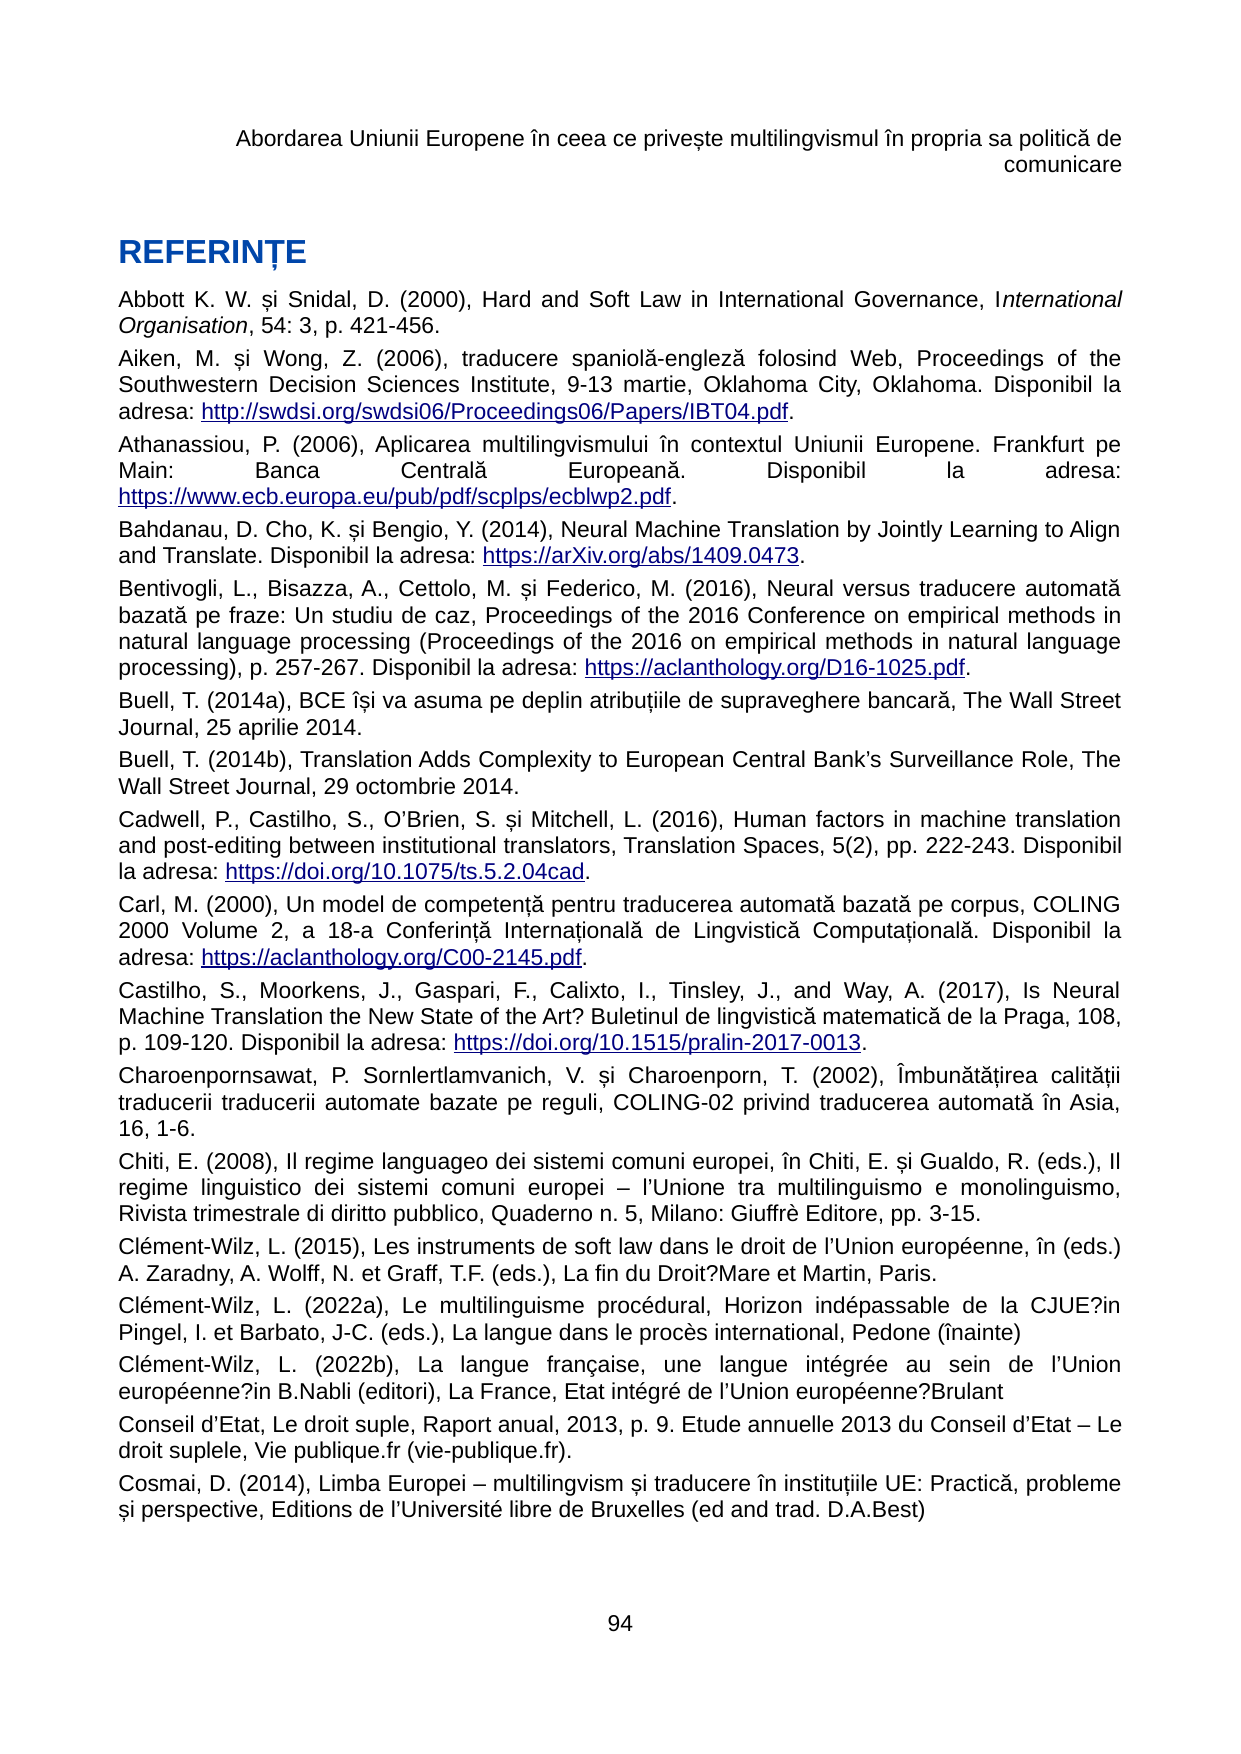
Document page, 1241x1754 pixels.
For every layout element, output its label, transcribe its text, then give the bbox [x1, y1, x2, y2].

subtitle REFERINȚE [118, 232, 1122, 270]
text Bahdanau, D. Cho, K. și Bengio, Y. (2014), Neural Machine Translation by Jointly Learning to Align and Translate. Disponibil la adresa: https://arXiv.org/abs/1409.0473. [118, 516, 1122, 569]
text Aiken, M. și Wong, Z. (2006), traducere spaniolă-engleză folosind Web, Proceedings of the Southwestern Decision Sciences Institute, 9-13 martie, Oklahoma City, Oklahoma. Disponibil la adresa: http://swdsi.org/swdsi06/Proceedings06/Papers/IBT04.pdf. [118, 345, 1122, 424]
text Cosmai, D. (2014), Limba Europei – multilingvism și traducere în instituțiile UE: Practică, probleme și perspective, Editions de l’Université libre de Bruxelles (ed and trad. D.A.Best) [118, 1470, 1122, 1522]
text Chiti, E. (2008), Il regime languageo dei sistemi comuni europei, în Chiti, E. și Gualdo, R. (eds.), Il regime linguistico dei sistemi comuni europei – l’Unione tra multilinguismo e monolinguismo, Rivista trimestrale di diritto pubblico, Quaderno n. 5, Milano: Giuffrè Editore, pp. 3-15. [118, 1148, 1122, 1227]
text Conseil d’Etat, Le droit suple, Raport anual, 2013, p. 9. Etude annuelle 2013 du Conseil d’Etat – Le droit suplele, Vie publique.fr (vie-publique.fr). [118, 1411, 1122, 1463]
text Clément-Wilz, L. (2022b), La langue française, une langue intégrée au sein de l’Union européenne?in B.Nabli (editori), La France, Etat intégré de l’Union européenne?Brulant [118, 1351, 1122, 1404]
text Bentivogli, L., Bisazza, A., Cettolo, M. și Federico, M. (2016), Neural versus traducere automată bazată pe fraze: Un studiu de caz, Proceedings of the 2016 Conference on empirical methods in natural language processing (Proceedings of the 2016 on empirical methods in natural language processing), p. 257-267. Disponibil la adresa: https://aclanthology.org/D16-1025.pdf. [118, 575, 1122, 681]
text Castilho, S., Moorkens, J., Gaspari, F., Calixto, I., Tinsley, J., and Way, A. (2017), Is Neural Machine Translation the New State of the Art? Buletinul de lingvistică matematică de la Praga, 108, p. 109-120. Disponibil la adresa: https://doi.org/10.1515/pralin-2017-0013. [118, 977, 1122, 1056]
text Abbott K. W. și Snidal, D. (2000), Hard and Soft Law in International Governance, International Organisation, 54: 3, p. 421-456. [118, 286, 1122, 339]
text Buell, T. (2014a), BCE își va asuma pe deplin atribuțiile de supraveghere bancară, The Wall Street Journal, 25 aprilie 2014. [118, 687, 1122, 740]
text Cadwell, P., Castilho, S., O’Brien, S. și Mitchell, L. (2016), Human factors in machine translation and post-editing between institutional translators, Translation Spaces, 5(2), pp. 222-243. Disponibil la adresa: https://doi.org/10.1075/ts.5.2.04cad. [118, 806, 1122, 884]
text Clément-Wilz, L. (2015), Les instruments de soft law dans le droit de l’Union européenne, în (eds.) A. Zaradny, A. Wolff, N. et Graff, T.F. (eds.), La fin du Droit?Mare et Martin, Paris. [118, 1233, 1122, 1286]
text Charoenpornsawat, P. Sornlertlamvanich, V. și Charoenporn, T. (2002), Îmbunătățirea calității traducerii traducerii automate bazate pe reguli, COLING-02 privind traducerea automată în Asia, 16, 1-6. [118, 1062, 1122, 1141]
text Carl, M. (2000), Un model de competență pentru traducerea automată bazată pe corpus, COLING 2000 Volume 2, a 18-a Conferință Internațională de Lingvistică Computațională. Disponibil la adresa: https://aclanthology.org/C00-2145.pdf. [118, 891, 1122, 970]
text Clément-Wilz, L. (2022a), Le multilinguisme procédural, Horizon indépassable de la CJUE?in Pingel, I. et Barbato, J-C. (eds.), La langue dans le procès international, Pedone (înainte) [118, 1292, 1122, 1345]
text Buell, T. (2014b), Translation Adds Complexity to European Central Bank’s Surveillance Role, The Wall Street Journal, 29 octombrie 2014. [118, 746, 1122, 799]
text Athanassiou, P. (2006), Aplicarea multilingvismului în contextul Uniunii Europene. Frankfurt pe Main: Banca Centrală Europeană. Disponibil la adresa: https://www.ecb.europa.eu/pub/pdf/scplps/ecblwp2.pdf. [118, 431, 1122, 510]
